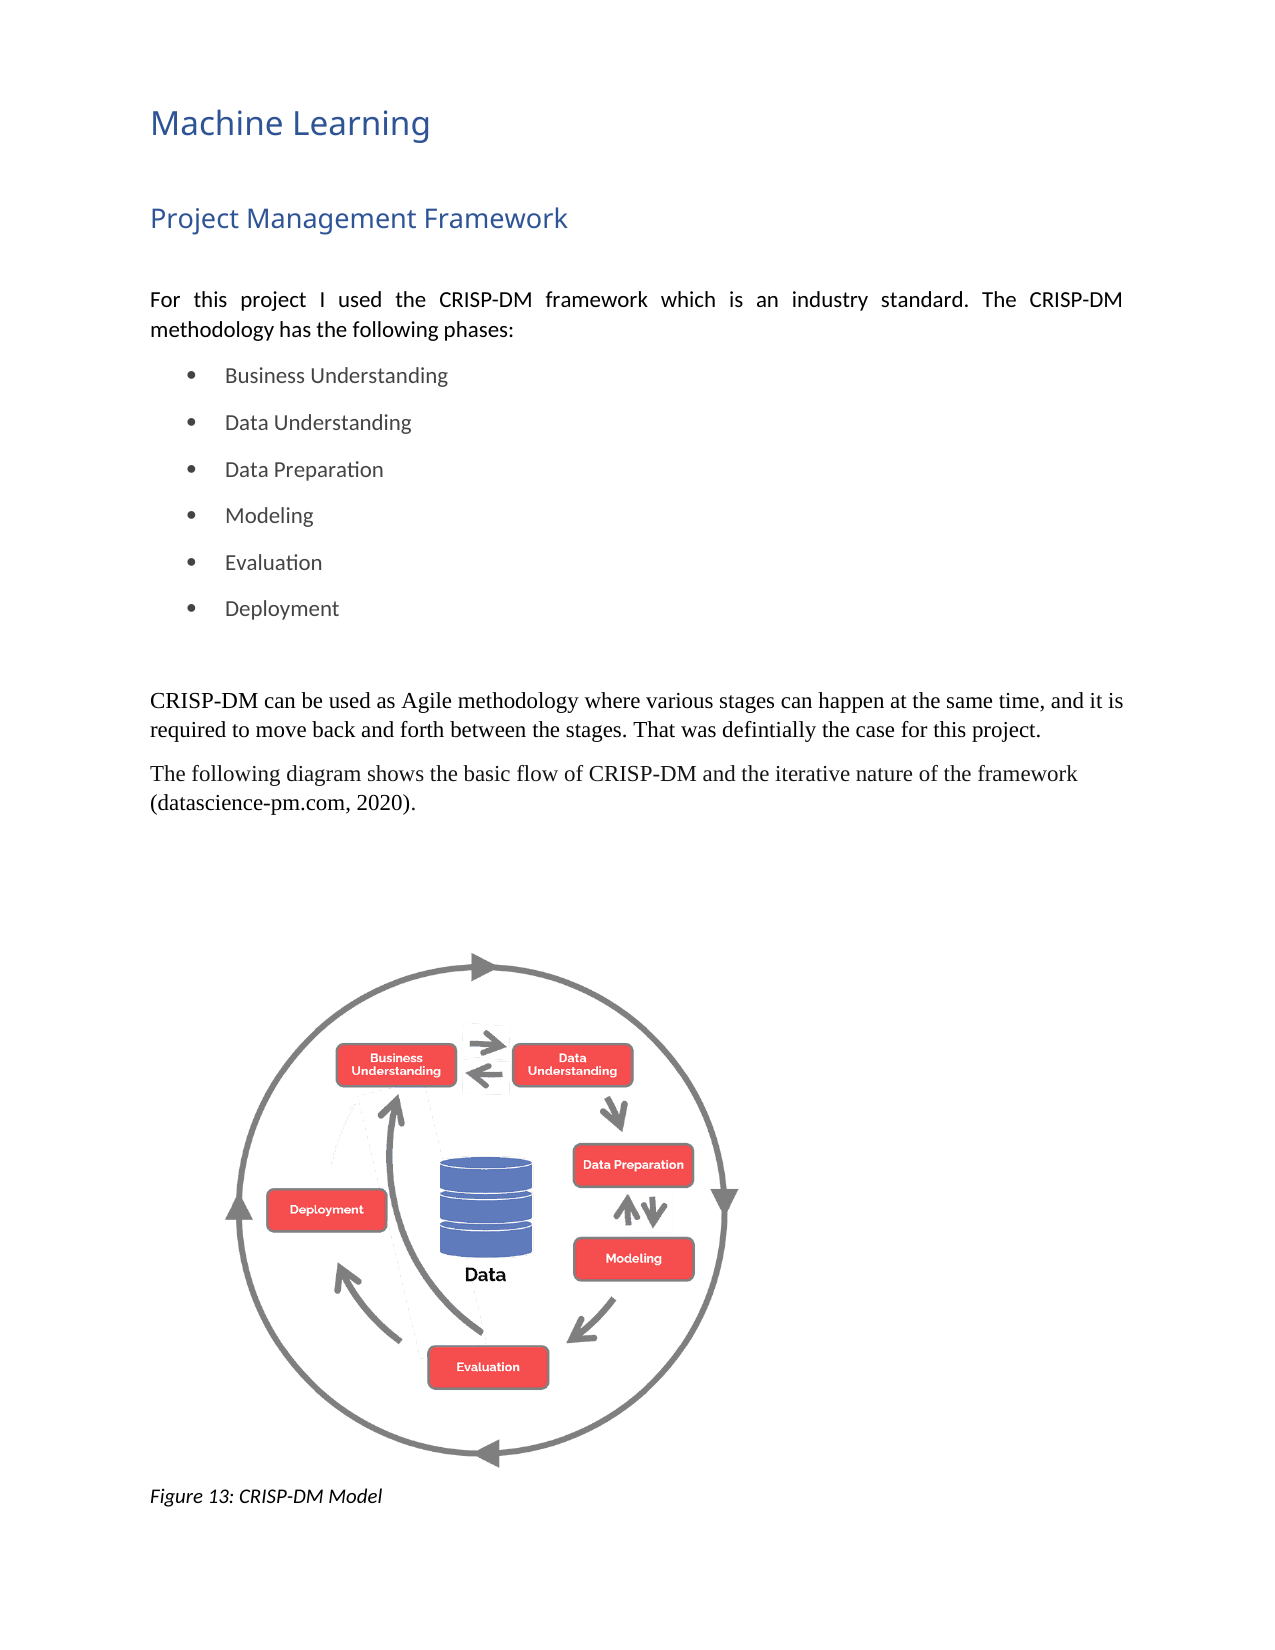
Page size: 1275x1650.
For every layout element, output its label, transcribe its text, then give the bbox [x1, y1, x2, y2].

text For this project I used the CRISP-DM framework which is an industry standard. The CRISP-DM methodology has the following phases: [150, 285, 1125, 343]
text CRISP-DM can be used as Agile methodology where various stages can happen at the same time, and it is required to move back and forth between the stages. That was defintially the case for this project. [150, 688, 1125, 742]
subtitle Machine Learning [150, 100, 1125, 145]
list Data Understanding [187, 408, 1125, 436]
list Data Preparation [187, 455, 1125, 483]
list Evaluation [187, 548, 1125, 576]
subtitle Project Management Framework [150, 199, 1125, 236]
text Figure 13: CRISP-DM Model [150, 1482, 813, 1509]
list Modeling [187, 501, 1125, 529]
text The following diagram shows the basic flow of CRISP-DM and the iterative nature of the framework (datascience-pm.com, 2020). [150, 761, 1125, 815]
list Business Understanding [187, 362, 1125, 390]
list Deployment [187, 594, 1125, 622]
picture [150, 939, 814, 1482]
